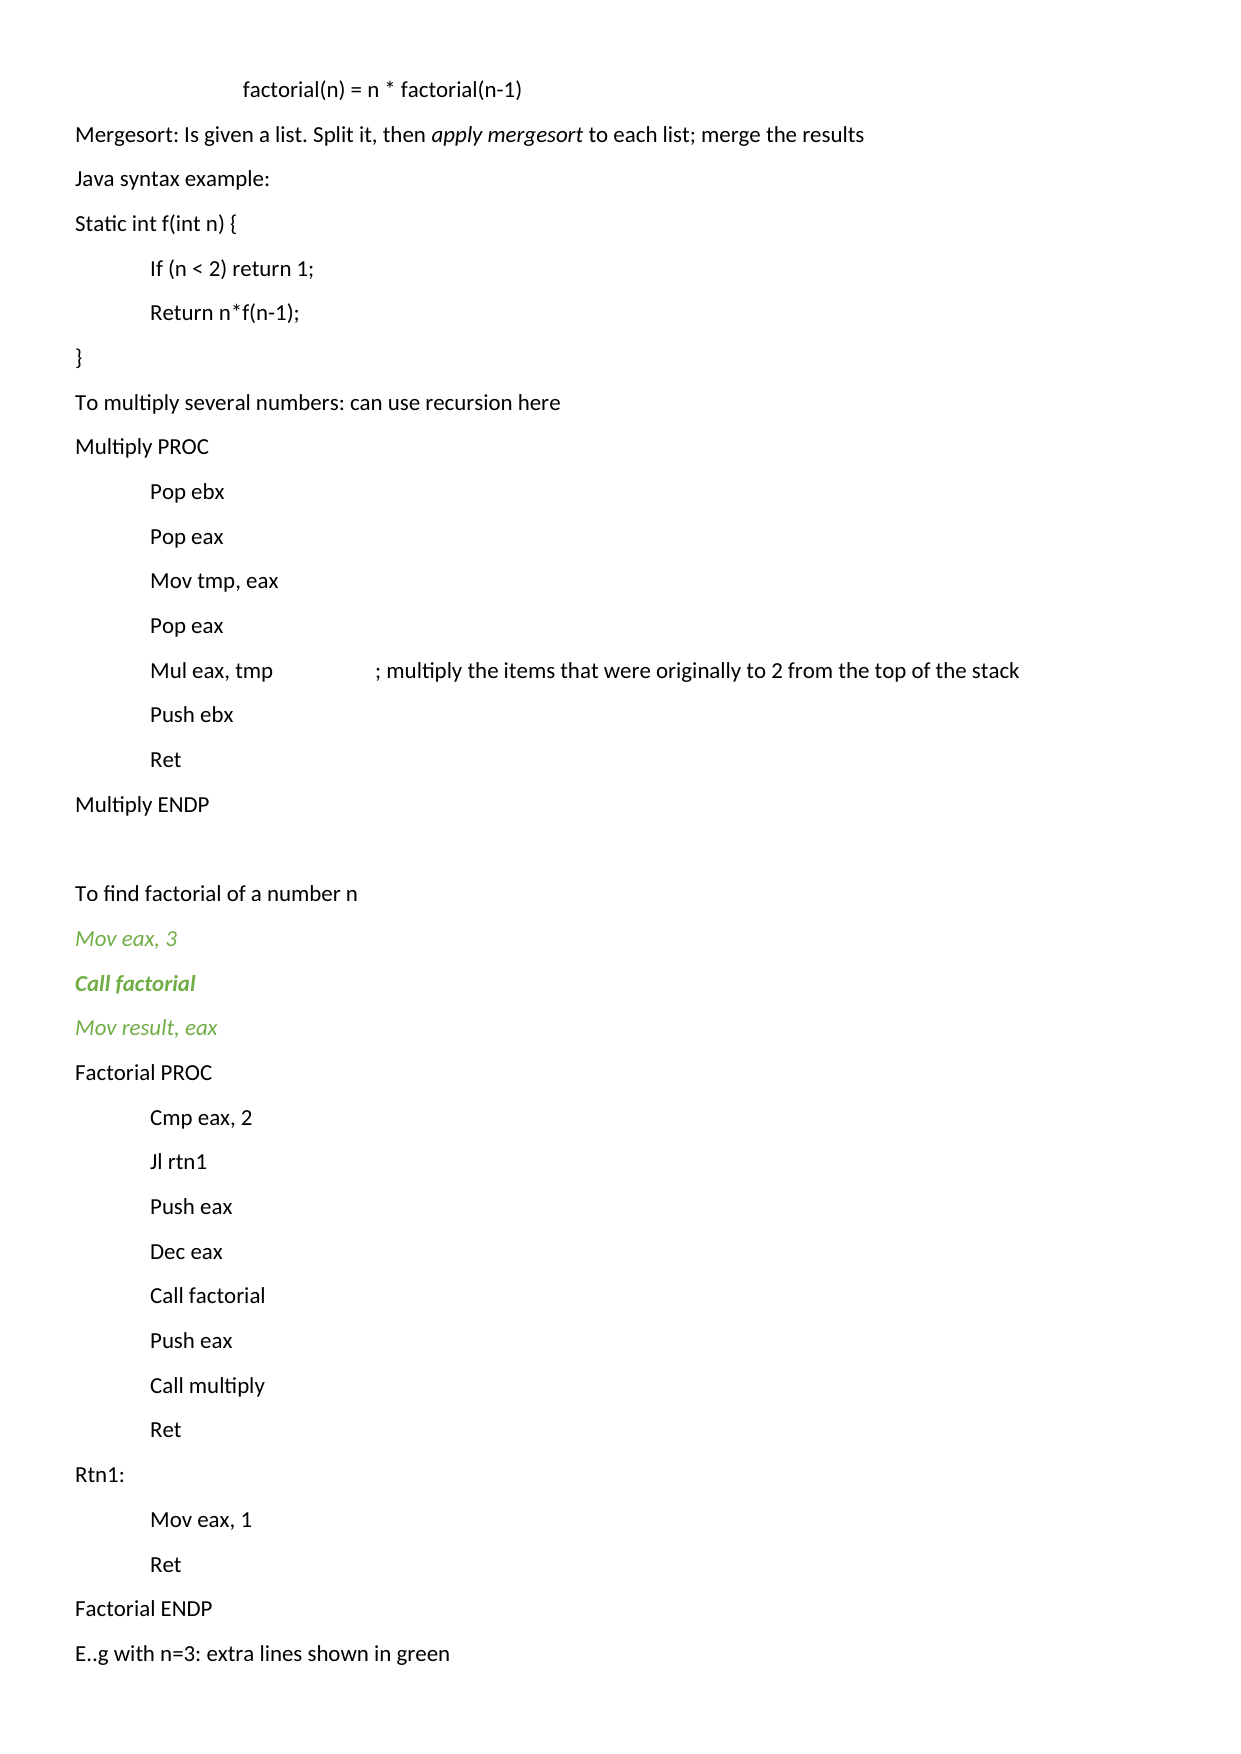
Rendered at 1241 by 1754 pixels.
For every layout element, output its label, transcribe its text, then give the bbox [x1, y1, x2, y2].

text Multiply PROC [75, 432, 1165, 461]
text Pop ebx [75, 477, 1165, 505]
text } [75, 343, 1165, 371]
text Ret [75, 1416, 1165, 1444]
text Jl rtn1 [75, 1147, 1165, 1176]
text Mov tmp, eax [75, 567, 1165, 594]
text To multiply several numbers: can use recursion here [75, 388, 1165, 416]
text Mul eax, tmp ; multiply the items that were originally to 2 from the top of the stack [75, 656, 1165, 684]
text Call factorial [75, 1282, 1165, 1309]
text Mov eax, 3 [75, 924, 1165, 952]
text Call multiply [75, 1371, 1165, 1399]
text Ret [75, 1550, 1165, 1578]
text Java syntax example: [75, 164, 1165, 192]
text Factorial PROC [75, 1058, 1165, 1086]
text Return n*f(n-1); [75, 298, 1165, 326]
text Mergesort: Is given a list. Split it, then apply mergesort to each list; merge the results [75, 120, 1165, 148]
text Factorial ENDP [75, 1594, 1165, 1622]
text Call factorial [75, 969, 1165, 997]
text To find factorial of a number n [75, 879, 1165, 907]
text Push eax [75, 1192, 1165, 1220]
text Dec eax [75, 1237, 1165, 1265]
text Static int f(int n) { [75, 209, 1165, 237]
text Rtn1: [75, 1460, 1165, 1488]
text Ret [75, 745, 1165, 773]
text Cmp eax, 2 [75, 1103, 1165, 1131]
text Push ebx [75, 701, 1165, 729]
text Mov result, eax [75, 1013, 1165, 1041]
text If (n < 2) return 1; [75, 254, 1165, 282]
text Pop eax [75, 522, 1165, 550]
text Push eax [75, 1326, 1165, 1354]
text Pop eax [75, 611, 1165, 639]
text E..g with n=3: extra lines shown in green [75, 1639, 1165, 1667]
text Mov eax, 1 [75, 1505, 1165, 1533]
text factorial(n) = n * factorial(n-1) [75, 75, 1165, 103]
text Multiply ENDP [75, 790, 1165, 818]
